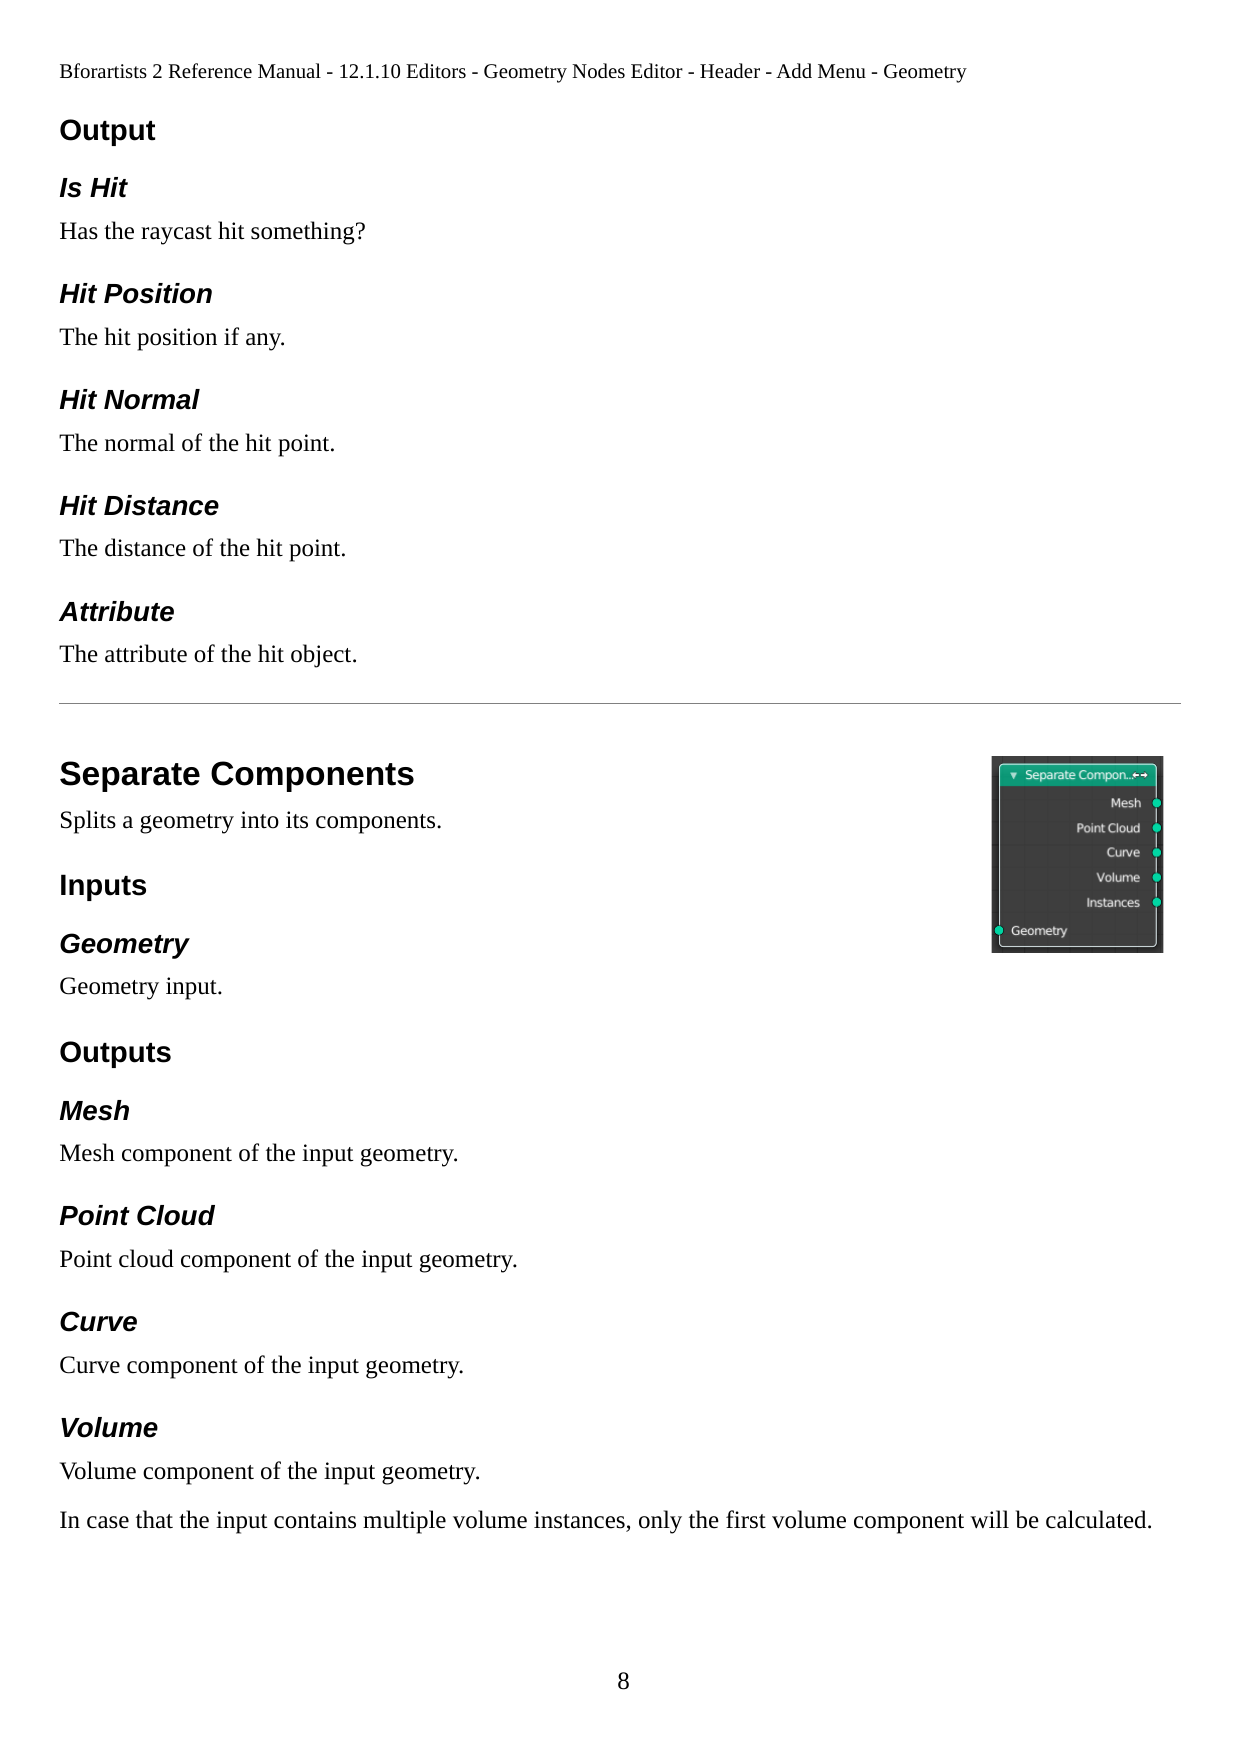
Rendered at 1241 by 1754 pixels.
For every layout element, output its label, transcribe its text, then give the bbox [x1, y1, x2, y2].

text Splits a geometry into its components. [59, 805, 991, 833]
text Point cloud component of the input geometry. [59, 1244, 1181, 1273]
picture [991, 756, 1164, 953]
subtitle Output [59, 113, 1181, 146]
subtitle Geometry [59, 927, 1181, 959]
subtitle Point Cloud [59, 1200, 1181, 1232]
subtitle Separate Components [59, 753, 1181, 792]
subtitle Curve [59, 1306, 1181, 1338]
text In case that the input contains multiple volume instances, only the first volume component will be calculated. [59, 1505, 1181, 1534]
text The attribute of the hit object. [59, 639, 1181, 668]
text Geometry input. [59, 971, 1181, 1000]
text Volume component of the input geometry. [59, 1456, 1181, 1485]
subtitle [1164, 868, 1181, 902]
subtitle Mesh [59, 1094, 1181, 1126]
subtitle Hit Distance [59, 489, 1181, 521]
text Curve component of the input geometry. [59, 1350, 1181, 1379]
subtitle Volume [59, 1412, 1181, 1443]
text Has the raycast hit something? [59, 216, 1181, 244]
text The hit position if any. [59, 322, 1181, 350]
text The distance of the hit point. [59, 533, 1181, 562]
text The normal of the hit point. [59, 428, 1181, 456]
subtitle Hit Position [59, 277, 1181, 309]
subtitle Hit Normal [59, 383, 1181, 415]
subtitle Inputs [59, 868, 991, 902]
subtitle Is Hit [59, 171, 1181, 203]
subtitle Attribute [59, 595, 1181, 627]
text Mesh component of the input geometry. [59, 1138, 1181, 1167]
subtitle Outputs [59, 1035, 1181, 1069]
